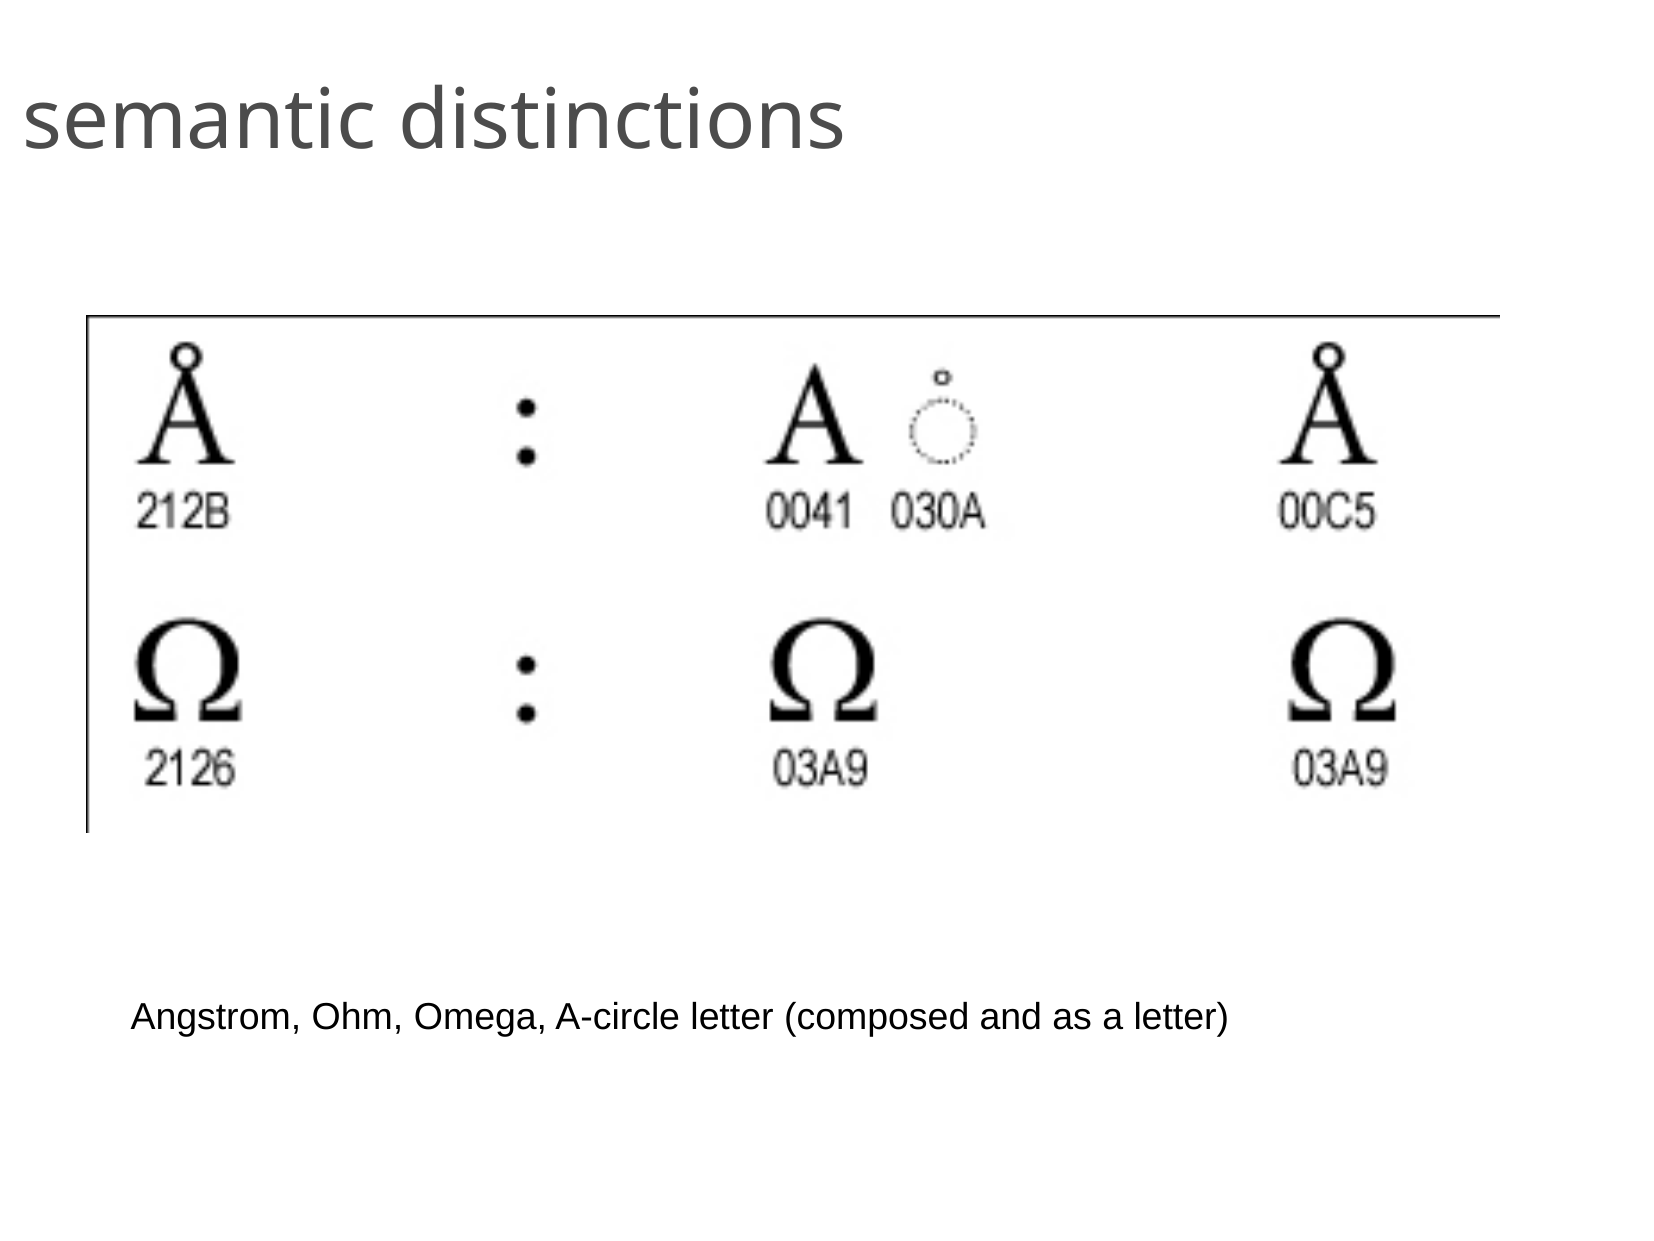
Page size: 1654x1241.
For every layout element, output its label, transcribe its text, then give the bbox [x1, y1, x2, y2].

title semantic distinctions [22, 19, 1654, 213]
picture [86, 315, 1500, 833]
text_box Angstrom, Ohm, Omega, A-circle letter (composed and as a letter) [115, 988, 1245, 1046]
